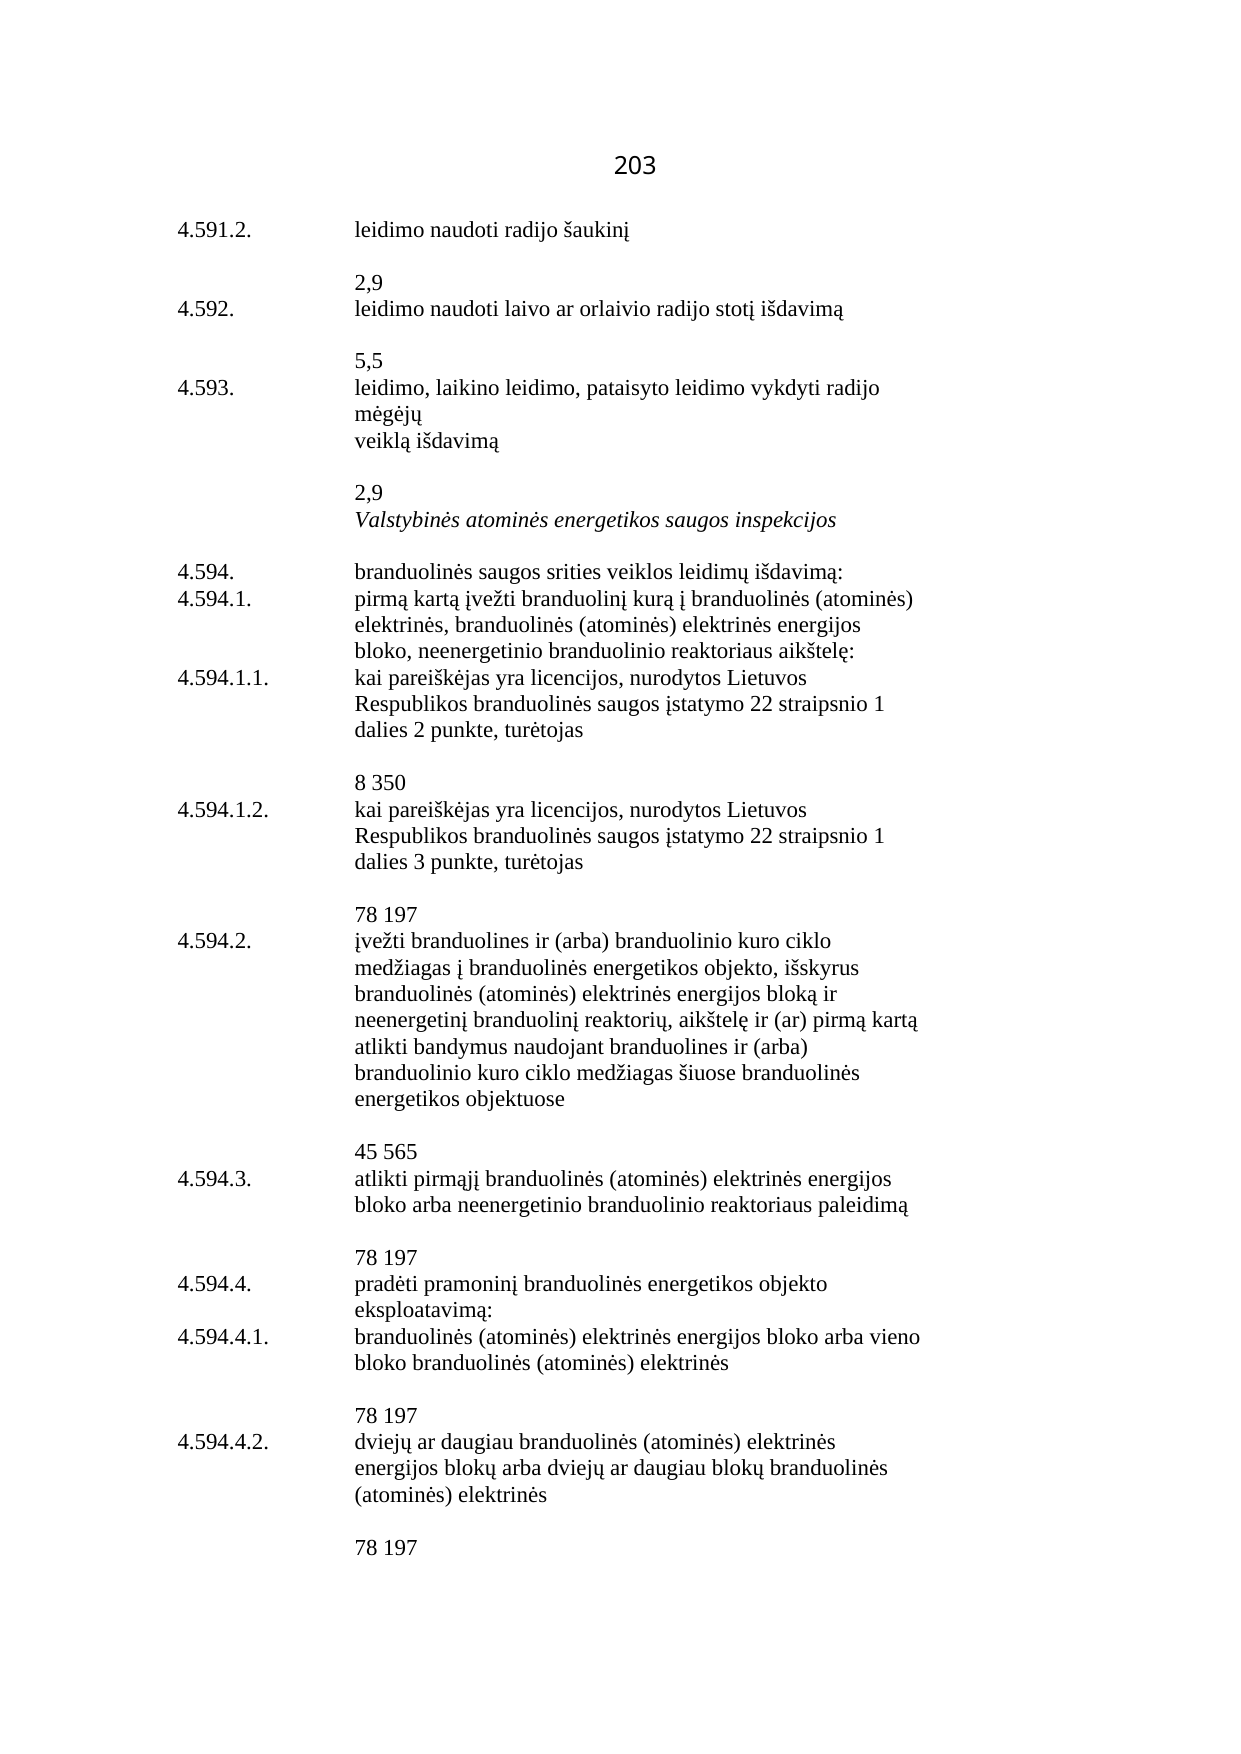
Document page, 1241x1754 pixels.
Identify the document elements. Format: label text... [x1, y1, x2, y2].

text bloko branduolinės (atominės) elektrinės 78 197 [354, 1349, 945, 1428]
text dalies 3 punkte, turėtojas 78 197 [354, 848, 945, 927]
text dalies 2 punkte, turėtojas 8 350 [354, 717, 945, 796]
text 4.594.3. atlikti pirmąjį branduolinės (atominės) elektrinės energijos [177, 1164, 945, 1191]
text 4.594.4.1. branduolinės (atominės) elektrinės energijos bloko arba vieno [177, 1323, 945, 1349]
text Respublikos branduolinės saugos įstatymo 22 straipsnio 1 [354, 690, 945, 717]
text 4.594. branduolinės saugos srities veiklos leidimų išdavimą: [177, 558, 945, 585]
text branduolinio kuro ciklo medžiagas šiuose branduolinės [354, 1059, 945, 1086]
text 4.594.1.1. kai pareiškėjas yra licencijos, nurodytos Lietuvos [177, 664, 945, 690]
text branduolinės (atominės) elektrinės energijos bloką ir [354, 980, 945, 1006]
text 4.593. leidimo, laikino leidimo, pataisyto leidimo vykdyti radijo mėgėjų [177, 374, 945, 427]
text 4.594.2. įvežti branduolines ir (arba) branduolinio kuro ciklo [177, 927, 945, 954]
text energijos blokų arba dviejų ar daugiau blokų branduolinės [354, 1454, 945, 1481]
text medžiagas į branduolinės energetikos objekto, išskyrus [354, 954, 945, 980]
text 4.594.1.2. kai pareiškėjas yra licencijos, nurodytos Lietuvos [177, 796, 945, 822]
text 4.594.1. pirmą kartą įvežti branduolinį kurą į branduolinės (atominės) [177, 585, 945, 611]
text energetikos objektuose 45 565 [354, 1086, 945, 1164]
text 4.591.2. leidimo naudoti radijo šaukinį 2,9 [177, 216, 945, 295]
text Respublikos branduolinės saugos įstatymo 22 straipsnio 1 [354, 822, 945, 848]
text (atominės) elektrinės 78 197 [354, 1481, 945, 1560]
text atlikti bandymus naudojant branduolines ir (arba) [354, 1033, 945, 1059]
text elektrinės, branduolinės (atominės) elektrinės energijos [354, 611, 945, 637]
text 4.594.4. pradėti pramoninį branduolinės energetikos objekto [177, 1270, 945, 1296]
text 4.594.4.2. dviejų ar daugiau branduolinės (atominės) elektrinės [177, 1428, 945, 1454]
text bloko, neenergetinio branduolinio reaktoriaus aikštelę: [354, 637, 945, 664]
text veiklą išdavimą 2,9 [354, 427, 945, 506]
text eksploatavimą: [354, 1296, 945, 1323]
text 4.592. leidimo naudoti laivo ar orlaivio radijo stotį išdavimą 5,5 [177, 295, 945, 374]
text neenergetinį branduolinį reaktorių, aikštelę ir (ar) pirmą kartą [354, 1006, 945, 1033]
text bloko arba neenergetinio branduolinio reaktoriaus paleidimą 78 197 [354, 1191, 945, 1270]
text Valstybinės atominės energetikos saugos inspekcijos [354, 506, 945, 558]
